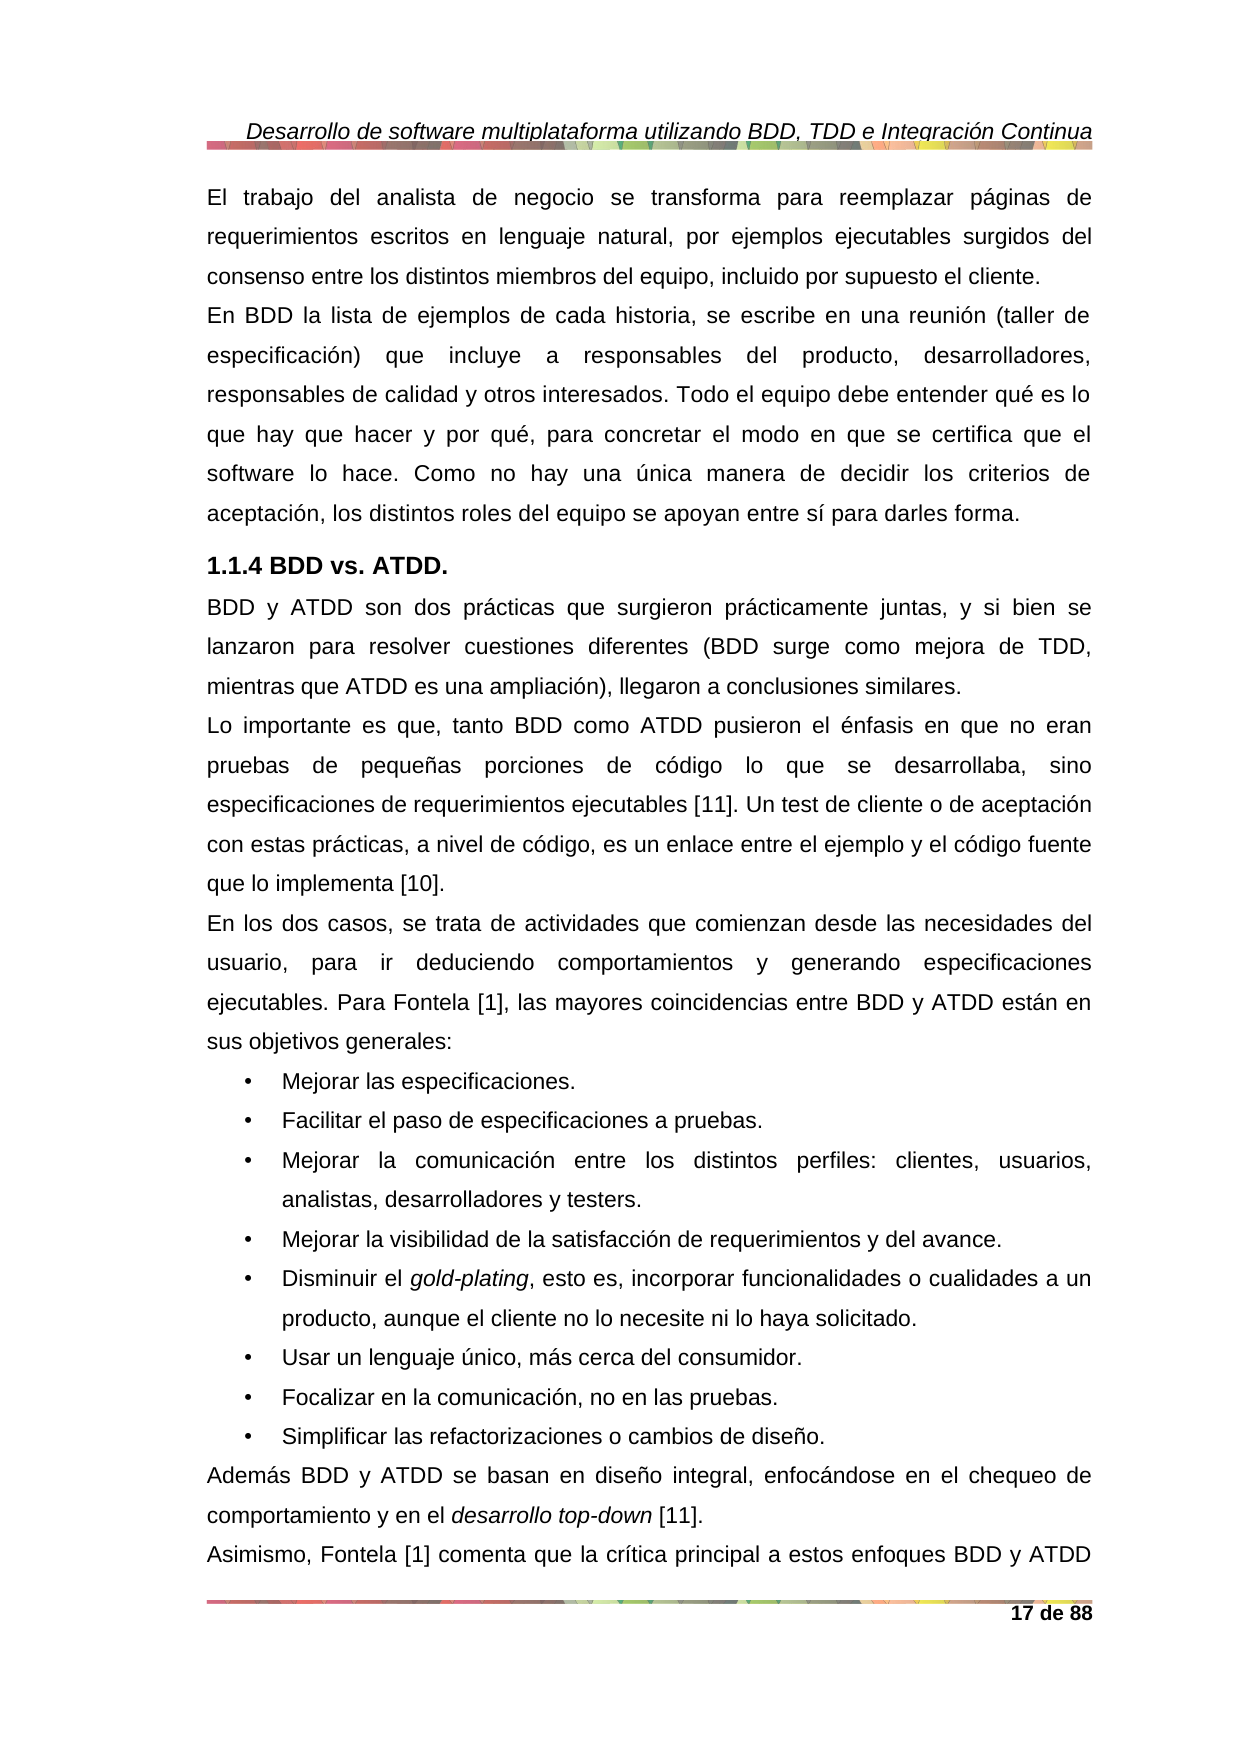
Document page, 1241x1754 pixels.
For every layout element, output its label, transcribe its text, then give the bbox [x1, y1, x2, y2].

list Mejorar la visibilidad de la satisfacción de requerimientos y del avance. [244, 1226, 1093, 1252]
text El trabajo del analista de negocio se transforma para reemplazar páginas de requerimientos escritos en lenguaje natural, por ejemplos ejecutables surgidos del consenso entre los distintos miembros del equipo, incluido por supuesto el cliente. [207, 184, 1093, 289]
text En BDD la lista de ejemplos de cada historia, se escribe en una reunión (taller de especificación) que incluye a responsables del producto, desarrolladores, responsables de calidad y otros interesados. Todo el equipo debe entender qué es lo que hay que hacer y por qué, para concretar el modo en que se certifica que el software lo hace. Como no hay una única manera de decidir los criterios de aceptación, los distintos roles del equipo se apoyan entre sí para darles forma. [207, 302, 1093, 526]
list Usar un lenguaje único, más cerca del consumidor. [244, 1344, 1093, 1370]
list Mejorar las especificaciones. [244, 1068, 1093, 1094]
list Focalizar en la comunicación, no en las pruebas. [244, 1383, 1093, 1410]
list Simplificar las refactorizaciones o cambios de diseño. [244, 1423, 1093, 1449]
text Lo importante es que, tanto BDD como ATDD pusieron el énfasis en que no eran pruebas de pequeñas porciones de código lo que se desarrollaba, sino especificaciones de requerimientos ejecutables [11]. Un test de cliente o de aceptación con estas prácticas, a nivel de código, es un enlace entre el ejemplo y el código fuente que lo implementa [10]. [207, 712, 1093, 897]
list Disminuir el gold-plating, esto es, incorporar funcionalidades o cualidades a un producto, aunque el cliente no lo necesite ni lo haya solicitado. [244, 1265, 1093, 1331]
list Facilitar el paso de especificaciones a pruebas. [244, 1107, 1093, 1133]
list 1.1.4 BDD vs. ATDD. [207, 551, 1093, 579]
list Mejorar la comunicación entre los distintos perfiles: clientes, usuarios, analistas, desarrolladores y testers. [244, 1147, 1093, 1212]
text BDD y ATDD son dos prácticas que surgieron prácticamente juntas, y si bien se lanzaron para resolver cuestiones diferentes (BDD surge como mejora de TDD, mientras que ATDD es una ampliación), llegaron a conclusiones similares. [207, 594, 1093, 699]
text Asimismo, Fontela [1] comenta que la crítica principal a estos enfoques BDD y ATDD [207, 1541, 1093, 1568]
text En los dos casos, se trata de actividades que comienzan desde las necesidades del usuario, para ir deduciendo comportamientos y generando especificaciones ejecutables. Para Fontela [1], las mayores coincidencias entre BDD y ATDD están en sus objetivos generales: [207, 910, 1093, 1054]
text Además BDD y ATDD se basan en diseño integral, enfocándose en el chequeo de comportamiento y en el desarrollo top-down [11]. [207, 1462, 1093, 1528]
